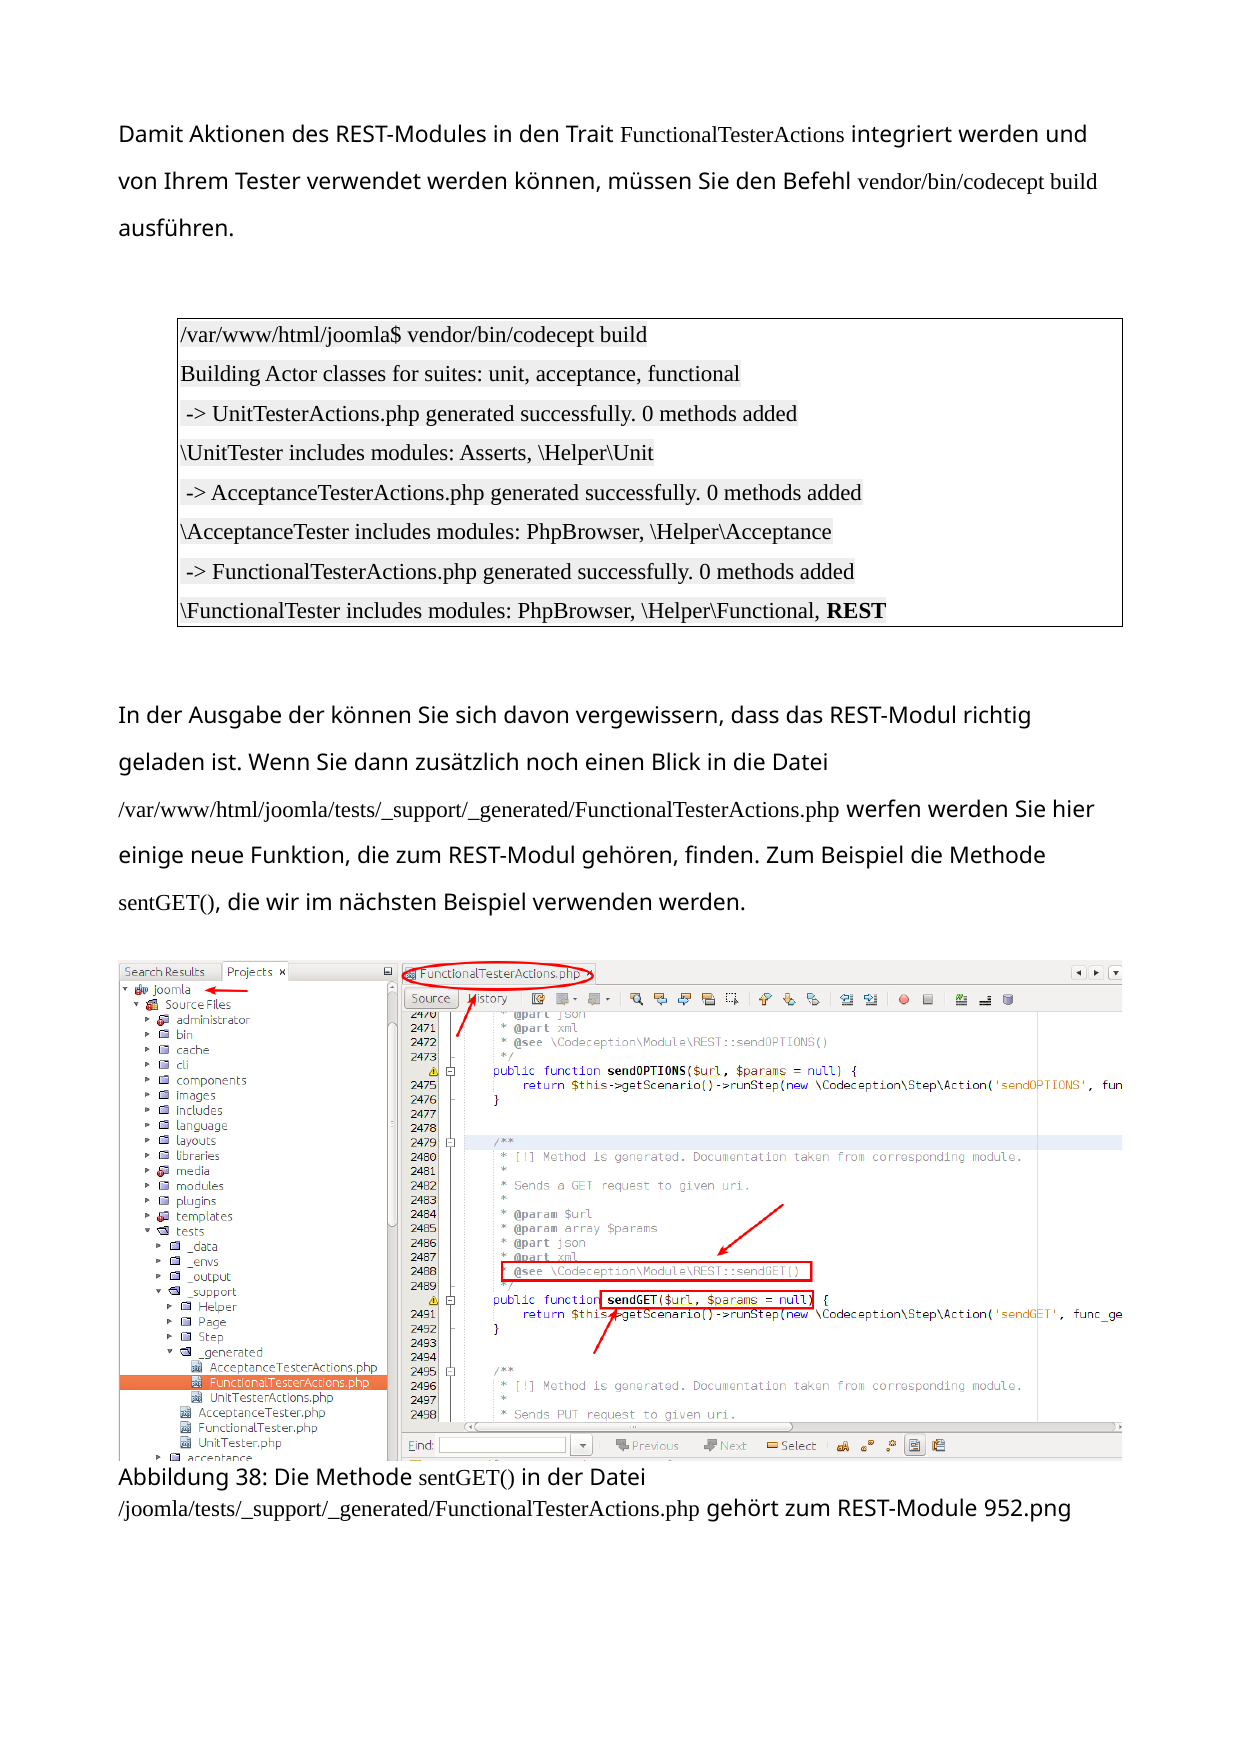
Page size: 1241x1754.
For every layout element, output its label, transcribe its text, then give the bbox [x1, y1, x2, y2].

text Abbildung 38: Die Methode sentGET() in der Datei /joomla/tests/_support/_generated/FunctionalTesterActions.php gehört zum REST-Module 952.png [118, 1461, 1122, 1523]
picture [118, 960, 1123, 1461]
text /var/www/html/joomla$ vendor/bin/codecept build Building Actor classes for suites: unit, acceptance, functional -> UnitTesterActions.php generated successfully. 0 methods added \UnitTester includes modules: Asserts, \Helper\Unit -> AcceptanceTesterActions.php generated successfully. 0 methods added \AcceptanceTester includes modules: PhpBrowser, \Helper\Acceptance -> FunctionalTesterActions.php generated successfully. 0 methods added \FunctionalTester includes modules: PhpBrowser, \Helper\Functional, REST [178, 319, 1122, 626]
text In der Ausgabe der können Sie sich davon vergewissern, dass das REST-Modul richtig geladen ist. Wenn Sie dann zusätzlich noch einen Blick in die Datei /var/www/html/joomla/tests/_support/_generated/FunctionalTesterActions.php werfen werden Sie hier einige neue Funktion, die zum REST-Modul gehören, finden. Zum Beispiel die Methode sentGET(), die wir im nächsten Beispiel verwenden werden. [118, 699, 1122, 917]
text Damit Aktionen des REST-Modules in den Trait FunctionalTesterActions integriert werden und von Ihrem Tester verwendet werden können, müssen Sie den Befehl vendor/bin/codecept build ausführen. [118, 118, 1122, 243]
